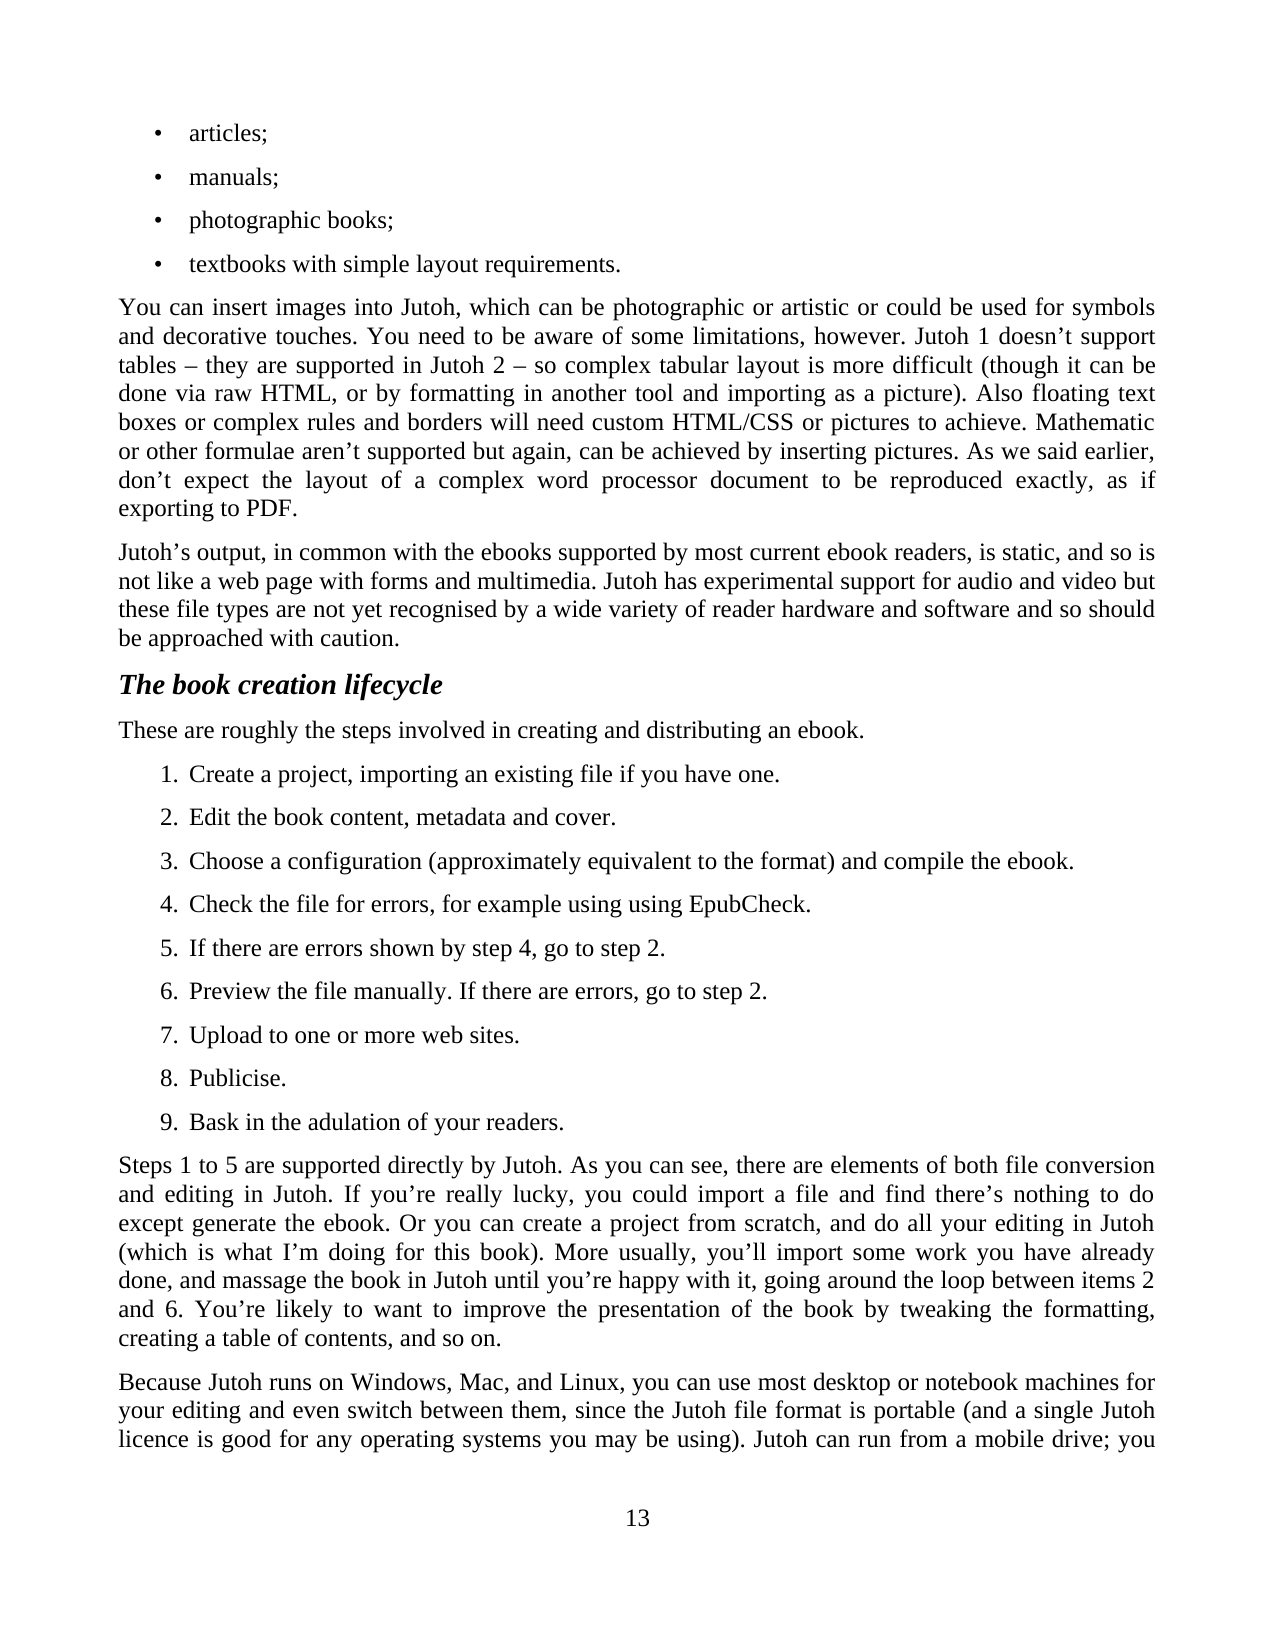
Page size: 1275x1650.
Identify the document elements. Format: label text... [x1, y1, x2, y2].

text You can insert images into Jutoh, which can be photographic or artistic or could be used for symbols and decorative touches. You need to be aware of some limitations, however. Jutoh 1 doesn’t support tables – they are supported in Jutoh 2 – so complex tabular layout is more difficult (though it can be done via raw HTML, or by formatting in another tool and importing as a picture). Also floating text boxes or complex rules and borders will need custom HTML/CSS or pictures to achieve. Mathematic or other formulae aren’t supported but again, can be achieved by inserting pictures. As we said earlier, don’t expect the layout of a complex word processor document to be reproduced exactly, as if exporting to PDF. [118, 292, 1157, 522]
text These are roughly the steps involved in creating and distributing an ebook. [118, 715, 1157, 744]
list Choose a configuration (approximately equivalent to the format) and compile the ebook. [153, 846, 1157, 874]
list Publicise. [153, 1063, 1157, 1092]
list Bask in the adulation of your readers. [153, 1107, 1157, 1136]
text Steps 1 to 5 are supported directly by Jutoh. As you can see, there are elements of both file conversion and editing in Jutoh. If you’re really lucky, you could import a file and find there’s nothing to do except generate the ebook. Or you can create a project from scratch, and do all your editing in Jutoh (which is what I’m doing for this book). More usually, you’ll import some work you have already done, and massage the book in Jutoh until you’re happy with it, going around the loop between items 2 and 6. You’re likely to want to improve the presentation of the book by tweaking the formatting, creating a table of contents, and so on. [118, 1151, 1157, 1352]
list Create a project, importing an existing file if you have one. [153, 759, 1157, 787]
list manuals; [153, 162, 1157, 190]
list Preview the file manually. If there are errors, go to step 2. [153, 976, 1157, 1005]
text Because Jutoh runs on Windows, Mac, and Linux, you can use most desktop or notebook machines for your editing and even switch between them, since the Jutoh file format is portable (and a single Jutoh licence is good for any operating systems you may be using). Jutoh can run from a mobile drive; you [118, 1367, 1157, 1453]
list textbooks with simple layout requirements. [153, 249, 1157, 277]
list articles; [153, 118, 1157, 147]
list photographic books; [153, 205, 1157, 234]
subtitle The book creation lifecycle [118, 667, 1157, 700]
text Jutoh’s output, in common with the ebooks supported by most current ebook readers, is static, and so is not like a web page with forms and multimedia. Jutoh has experimental support for audio and video but these file types are not yet recognised by a wide variety of reader hardware and software and so should be approached with caution. [118, 537, 1157, 652]
list Upload to one or more web sites. [153, 1020, 1157, 1049]
list Edit the book content, metadata and cover. [153, 802, 1157, 831]
list Check the file for errors, for example using using EpubCheck. [153, 889, 1157, 918]
list If there are errors shown by step 4, go to step 2. [153, 933, 1157, 962]
